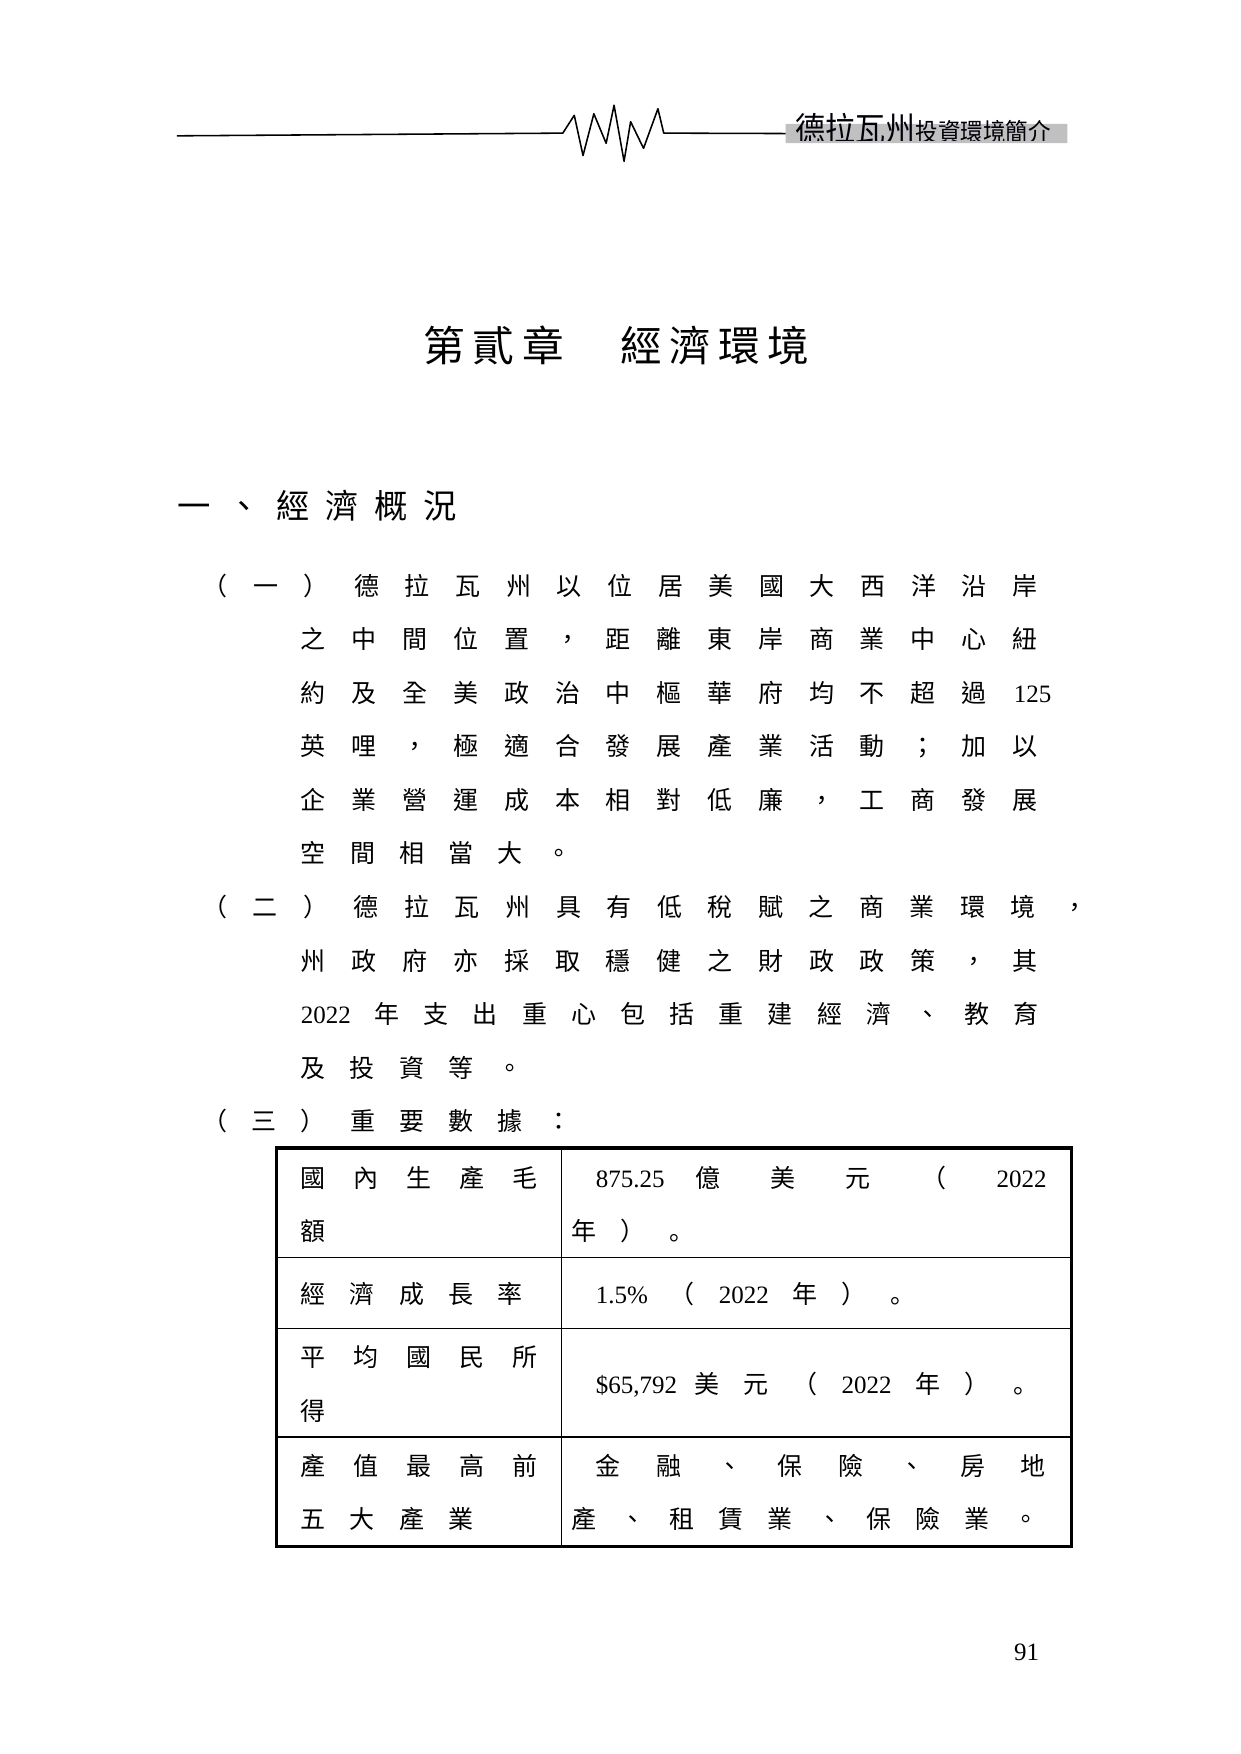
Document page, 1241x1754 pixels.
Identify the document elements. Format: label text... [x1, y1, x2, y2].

table_cell $65,792美元（2022年）。 [562, 1329, 1070, 1436]
table_header 875.25億美元（2022年）。 [562, 1150, 1070, 1257]
table_cell 產值最高前五大產業 [278, 1438, 561, 1545]
text 第貳章 經濟環境 [178, 290, 1063, 397]
text （三）重要數據： [202, 1093, 1063, 1146]
text （一）德拉瓦州以位居美國大西洋沿岸之中間位置，距離東岸商業中心紐約及全美政治中樞華府均不超過125英哩，極適合發展產業活動；加以企業營運成本相對低廉，工商發展空間相當大。 [202, 557, 1063, 879]
table_cell 1.5%（2022年）。 [562, 1258, 1070, 1327]
table_header 國內生產毛額 [278, 1150, 561, 1257]
table_cell 經濟成長率 [278, 1258, 561, 1327]
text 一、經濟概況 [178, 477, 1063, 531]
table_cell 平均國民所得 [278, 1329, 561, 1436]
table_cell 金融、保險、房地產、租賃業、保險業。 [562, 1438, 1070, 1545]
text （二）德拉瓦州具有低稅賦之商業環境，州政府亦採取穩健之財政政策，其2022年支出重心包括重建經濟、教育及投資等。 [202, 879, 1063, 1093]
